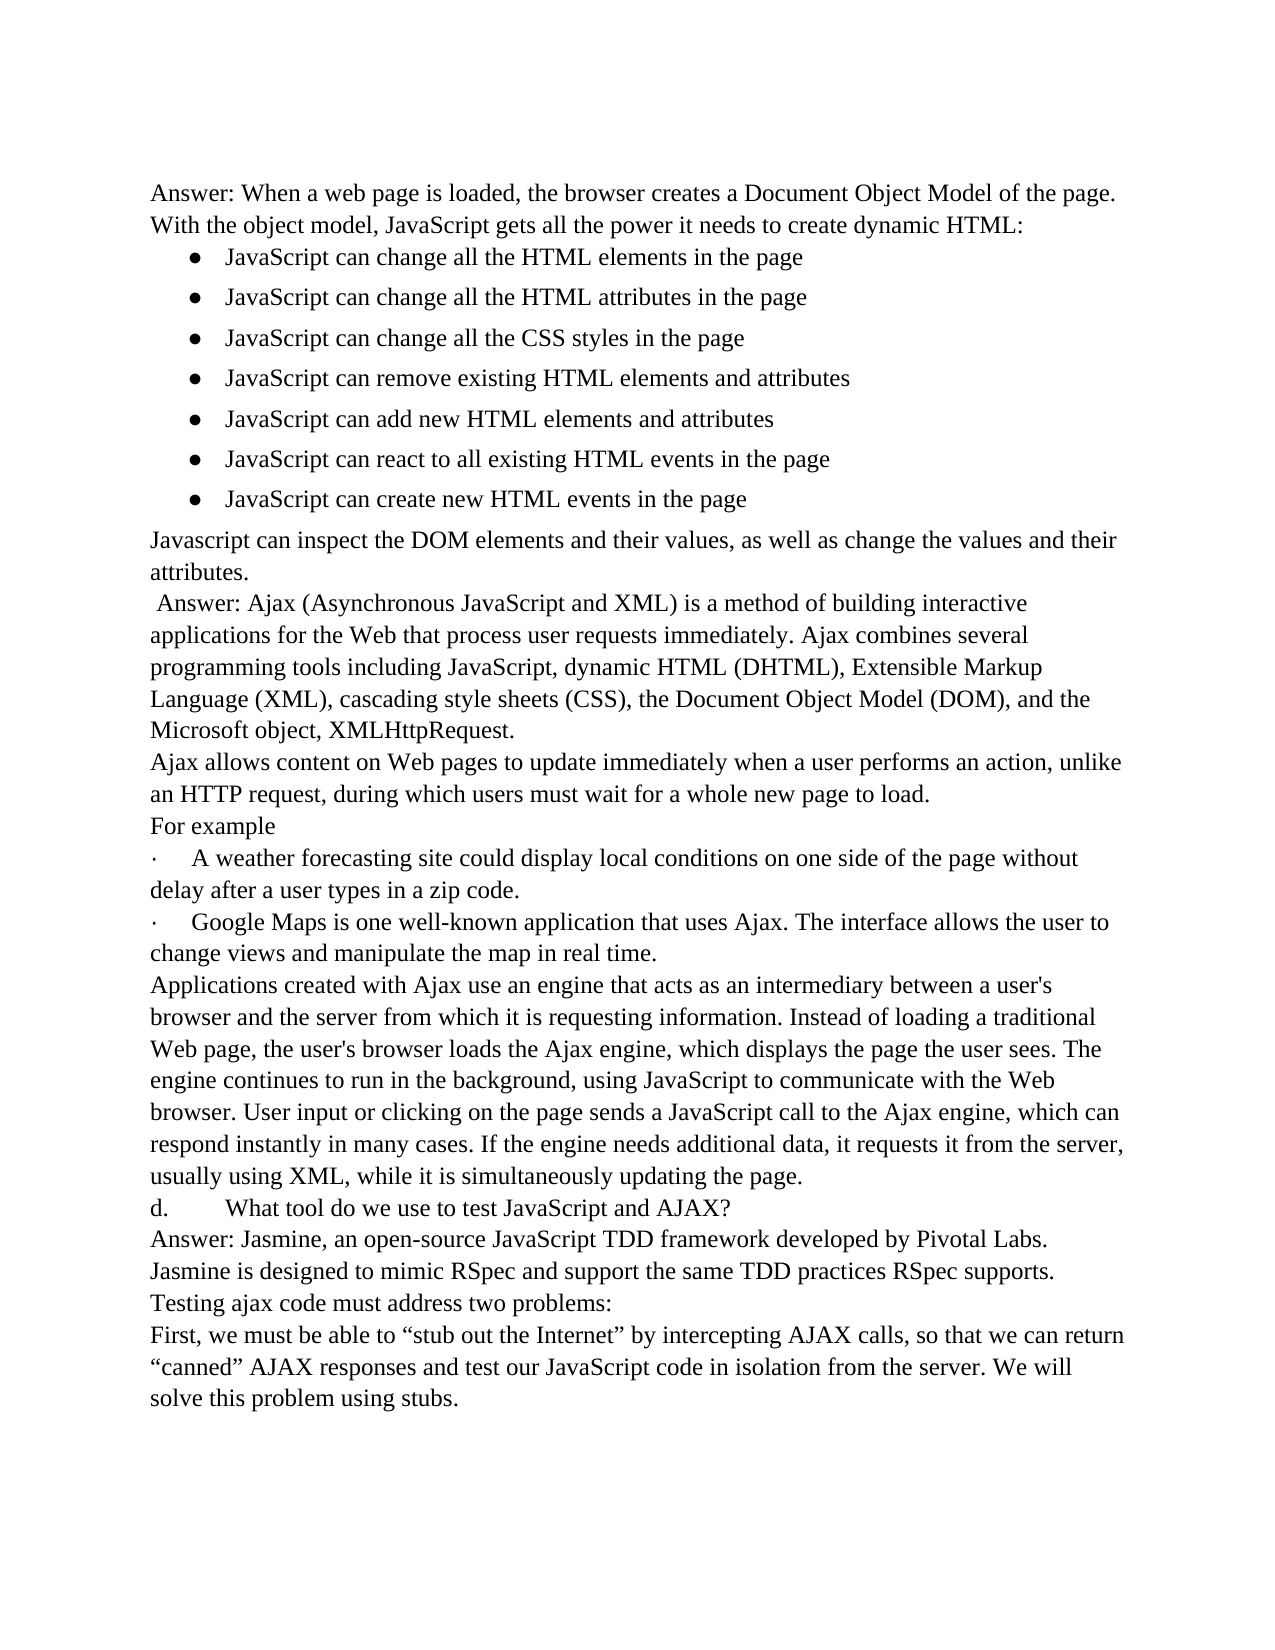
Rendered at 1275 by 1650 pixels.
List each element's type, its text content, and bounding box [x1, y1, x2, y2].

list JavaScript can change all the HTML elements in the page [187, 243, 1125, 271]
text For example [150, 812, 1125, 839]
list JavaScript can change all the CSS styles in the page [187, 324, 1125, 352]
text First, we must be able to “stub out the Internet” by intercepting AJAX calls, so that we can return “canned” AJAX responses and test our JavaScript code in isolation from the server. We will solve this problem using stubs. [150, 1321, 1125, 1412]
text Ajax allows content on Web pages to update immediately when a user performs an action, unlike an HTTP request, during which users must wait for a whole new page to load. [150, 748, 1125, 808]
text · Google Maps is one well-known application that uses Ajax. The interface allows the user to change views and manipulate the map in real time. [150, 907, 1125, 967]
list JavaScript can add new HTML elements and attributes [187, 405, 1125, 432]
list JavaScript can change all the HTML attributes in the page [187, 283, 1125, 311]
text · A weather forecasting site could display local conditions on one side of the page without delay after a user types in a zip code. [150, 844, 1125, 903]
text Answer: When a web page is loaded, the browser creates a Document Object Model of the page. With the object model, JavaScript gets all the power it needs to create dynamic HTML: [150, 179, 1125, 239]
list JavaScript can create new HTML events in the page [187, 486, 1125, 513]
text Answer: Jasmine, an open-source JavaScript TDD framework developed by Pivotal Labs. Jasmine is designed to mimic RSpec and support the same TDD practices RSpec supports. [150, 1226, 1125, 1285]
text Javascript can inspect the DOM elements and their values, as well as change the values and their attributes. [150, 526, 1125, 585]
text Testing ajax code must address two problems: [150, 1289, 1125, 1317]
text Answer: Ajax (Asynchronous JavaScript and XML) is a method of building interactive applications for the Web that process user requests immediately. Ajax combines several programming tools including JavaScript, dynamic HTML (DHTML), Extensible Markup Language (XML), cascading style sheets (CSS), the Document Object Model (DOM), and the Microsoft object, XMLHttpRequest. [150, 589, 1125, 744]
text d. What tool do we use to test JavaScript and AJAX? [150, 1194, 1125, 1221]
list JavaScript can react to all existing HTML events in the page [187, 445, 1125, 473]
list JavaScript can remove existing HTML elements and attributes [187, 364, 1125, 392]
text Applications created with Ajax use an engine that acts as an intermediary between a user's browser and the server from which it is requesting information. Instead of loading a traditional Web page, the user's browser loads the Ajax engine, which displays the page the user sees. The engine continues to run in the background, using JavaScript to communicate with the Web browser. User input or clicking on the page sends a JavaScript call to the Ajax engine, which can respond instantly in many cases. If the engine needs additional data, it requests it from the server, usually using XML, while it is simultaneously updating the page. [150, 971, 1125, 1190]
